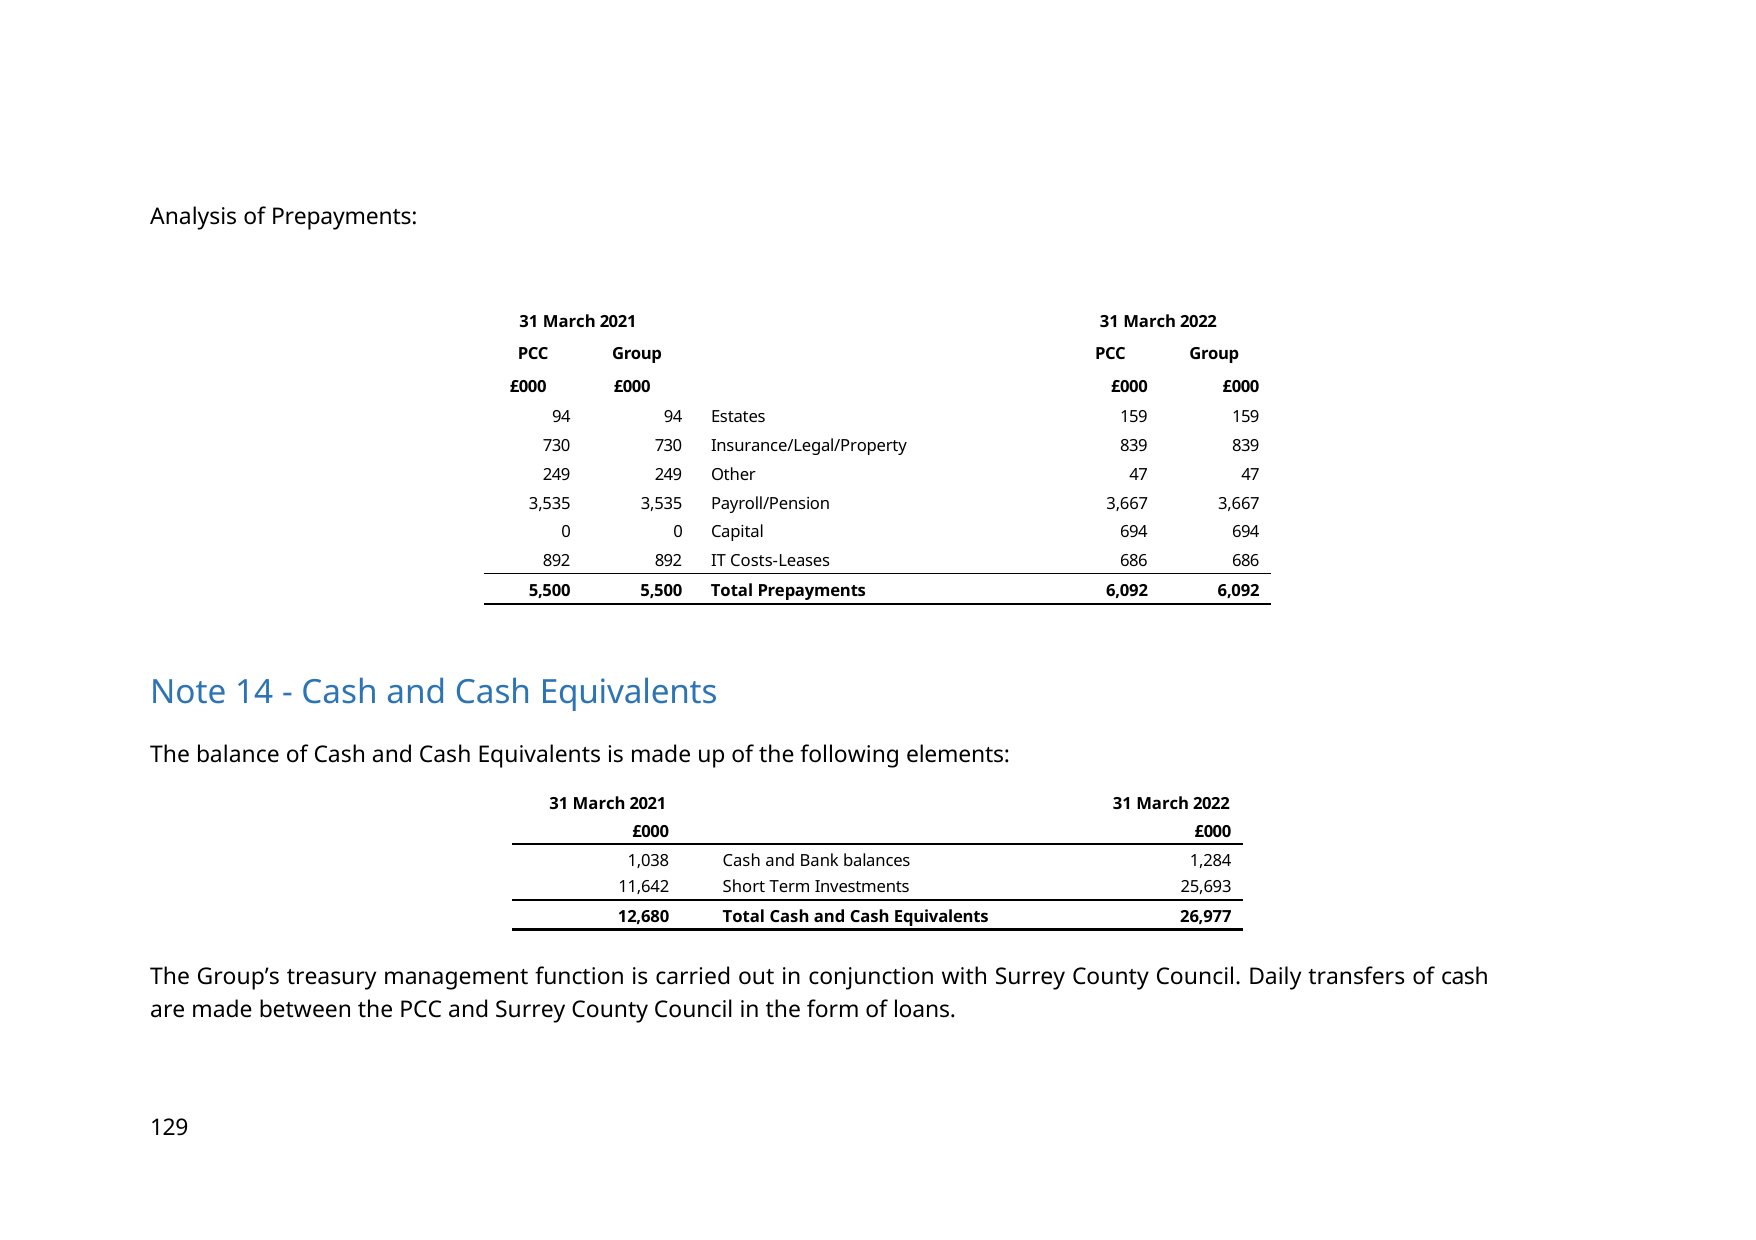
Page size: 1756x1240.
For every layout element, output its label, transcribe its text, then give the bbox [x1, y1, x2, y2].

table_cell Group [591, 336, 696, 368]
table_cell 3,535 [484, 487, 591, 516]
table_cell £000 [1096, 816, 1242, 843]
table_cell 26,977 [1096, 901, 1242, 928]
text The Group’s treasury management function is carried out in conjunction with Surrey County Council. Daily transfers of cash [150, 960, 1722, 991]
table_cell 892 [591, 544, 696, 573]
table_cell 1,038 [512, 845, 696, 871]
table_header 31 March 2021 [512, 792, 696, 816]
text are made between the PCC and Surrey County Council in the form of loans. [150, 993, 1722, 1024]
table_cell £000 [512, 816, 696, 843]
text The balance of Cash and Cash Equivalents is made up of the following elements: [150, 738, 1722, 769]
table_cell £000 [1009, 368, 1168, 400]
table_cell 47 [1009, 458, 1168, 487]
table_cell 839 [1169, 430, 1271, 458]
table_cell 12,680 [512, 901, 696, 928]
table_cell 892 [484, 544, 591, 573]
table_header 31 March 2021 [484, 309, 696, 336]
table_cell 249 [591, 458, 696, 487]
table_header 31 March 2022 [1009, 309, 1271, 336]
table_cell Total Prepayments [696, 574, 1009, 603]
table_cell Other [696, 458, 1009, 487]
table_cell 159 [1009, 400, 1168, 429]
table_cell Cash and Bank balances [696, 845, 1096, 871]
table_cell £000 [591, 368, 696, 400]
table_cell 0 [484, 516, 591, 544]
table_header [696, 309, 1009, 336]
table_cell 730 [591, 430, 696, 458]
table_cell [696, 336, 1009, 368]
table_cell 94 [591, 400, 696, 429]
table_cell 686 [1009, 544, 1168, 573]
table_cell £000 [484, 368, 591, 400]
table_cell 694 [1169, 516, 1271, 544]
table_cell 25,693 [1096, 871, 1242, 899]
table_cell 5,500 [591, 574, 696, 603]
table_cell 249 [484, 458, 591, 487]
table_cell 730 [484, 430, 591, 458]
table_cell £000 [1169, 368, 1271, 400]
table_cell [696, 368, 1009, 400]
table_cell 3,667 [1009, 487, 1168, 516]
table_cell IT Costs-Leases [696, 544, 1009, 573]
table_cell 47 [1169, 458, 1271, 487]
table_cell Capital [696, 516, 1009, 544]
table_cell 6,092 [1169, 574, 1271, 603]
table_cell Group [1169, 336, 1271, 368]
table_cell 11,642 [512, 871, 696, 899]
table_cell 3,535 [591, 487, 696, 516]
table_cell 686 [1169, 544, 1271, 573]
table_cell 0 [591, 516, 696, 544]
table_cell Total Cash and Cash Equivalents [696, 901, 1096, 928]
table_cell PCC [1009, 336, 1168, 368]
table_cell Payroll/Pension [696, 487, 1009, 516]
table_cell 159 [1169, 400, 1271, 429]
table_cell [696, 816, 1096, 843]
text Analysis of Prepayments: [150, 200, 1722, 231]
table_header 31 March 2022 [696, 792, 1242, 816]
table_cell Short Term Investments [696, 871, 1096, 899]
table_cell Estates [696, 400, 1009, 429]
table_cell PCC [484, 336, 591, 368]
table_cell 694 [1009, 516, 1168, 544]
table_cell 839 [1009, 430, 1168, 458]
table_cell 94 [484, 400, 591, 429]
subtitle Note 14 - Cash and Cash Equivalents [150, 668, 1722, 713]
table_cell 3,667 [1169, 487, 1271, 516]
table_cell 6,092 [1009, 574, 1168, 603]
table_cell 1,284 [1096, 845, 1242, 871]
table_cell 5,500 [484, 574, 591, 603]
table_cell Insurance/Legal/Property [696, 430, 1009, 458]
